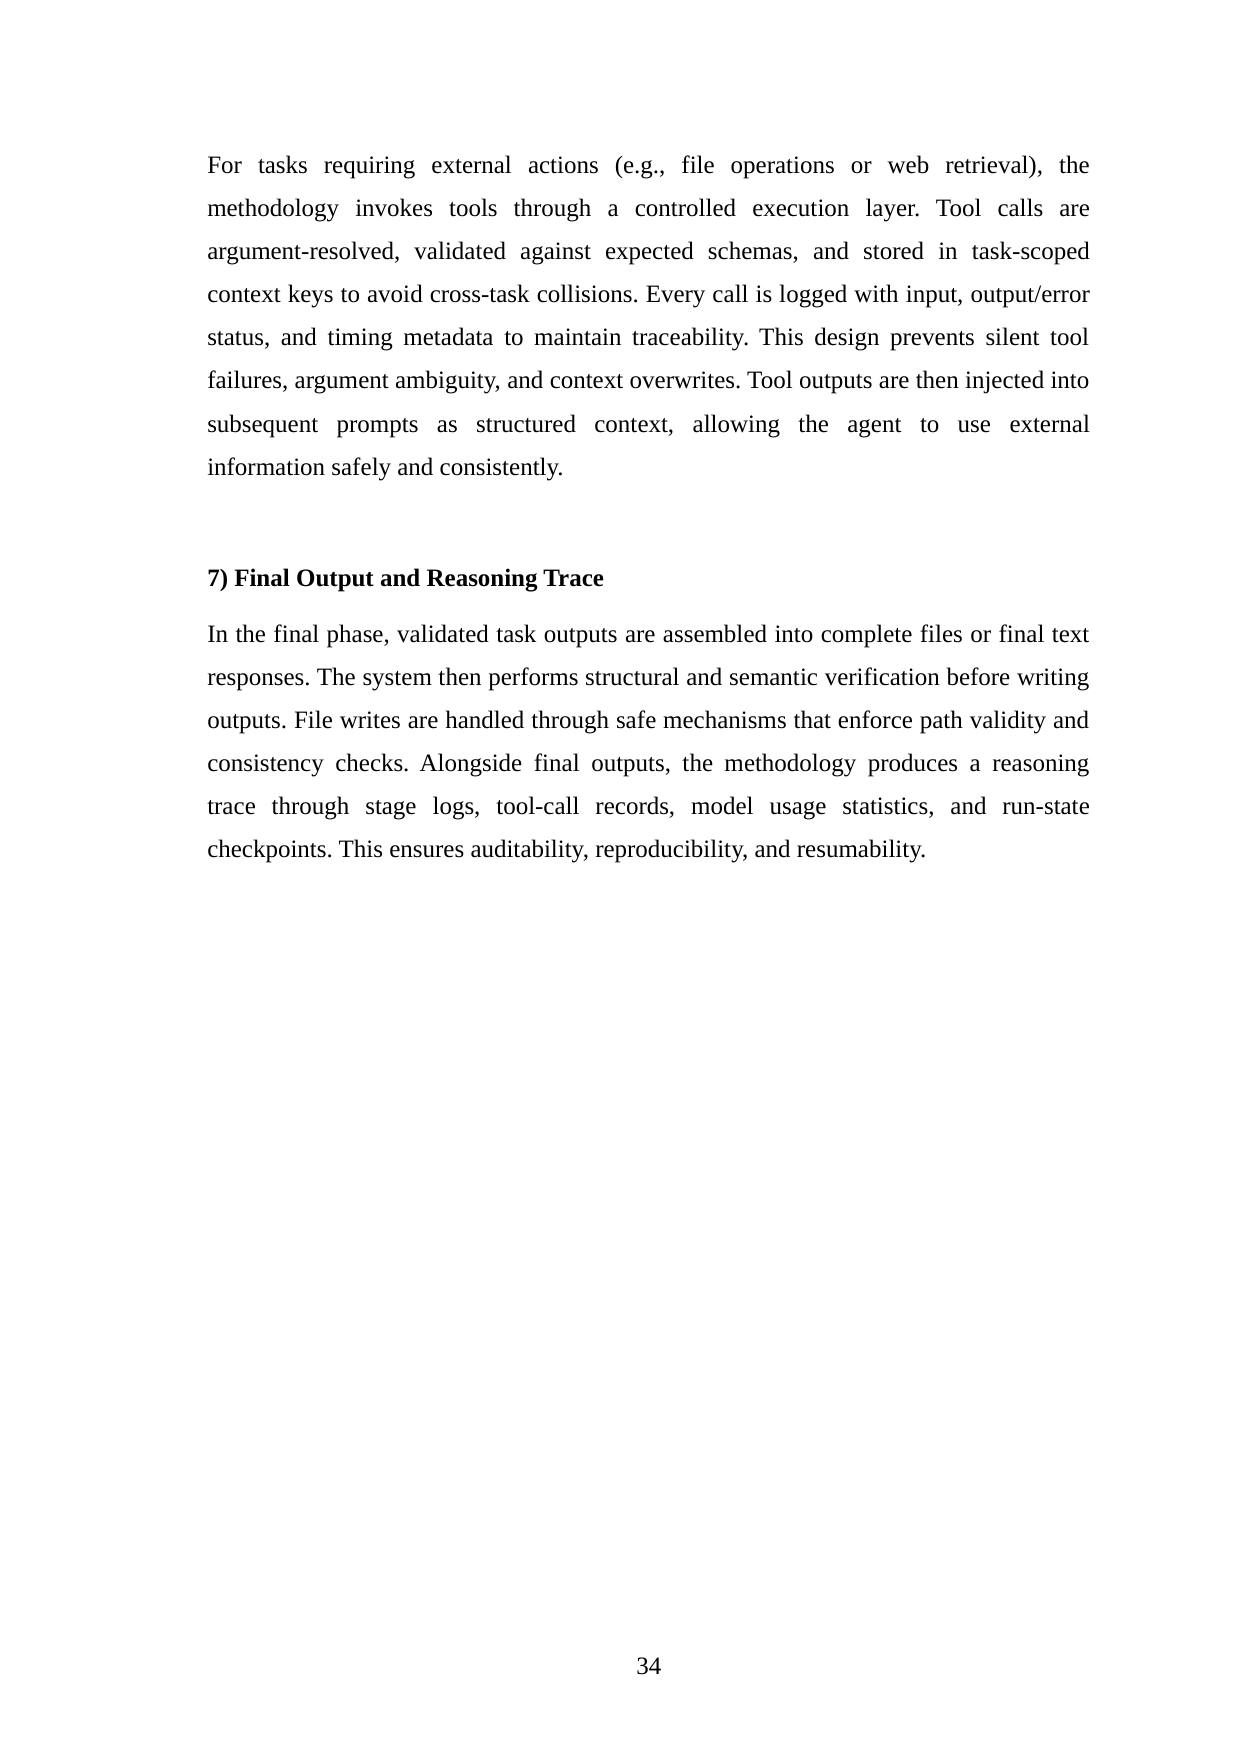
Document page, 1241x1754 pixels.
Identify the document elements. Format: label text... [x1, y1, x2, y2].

text For tasks requiring external actions (e.g., file operations or web retrieval), the methodology invokes tools through a controlled execution layer. Tool calls are argument-resolved, validated against expected schemas, and stored in task-scoped context keys to avoid cross-task collisions. Every call is logged with input, output/error status, and timing metadata to maintain traceability. This design prevents silent tool failures, argument ambiguity, and context overwrites. Tool outputs are then injected into subsequent prompts as structured context, allowing the agent to use external information safely and consistently. [207, 150, 1091, 481]
text 7) Final Output and Reasoning Trace [207, 563, 1091, 592]
text In the final phase, validated task outputs are assembled into complete files or final text responses. The system then performs structural and semantic verification before writing outputs. File writes are handled through safe mechanisms that enforce path validity and consistency checks. Alongside final outputs, the methodology produces a reasoning trace through stage logs, tool-call records, model usage statistics, and run-state checkpoints. This ensures auditability, reproducibility, and resumability. [207, 619, 1091, 863]
